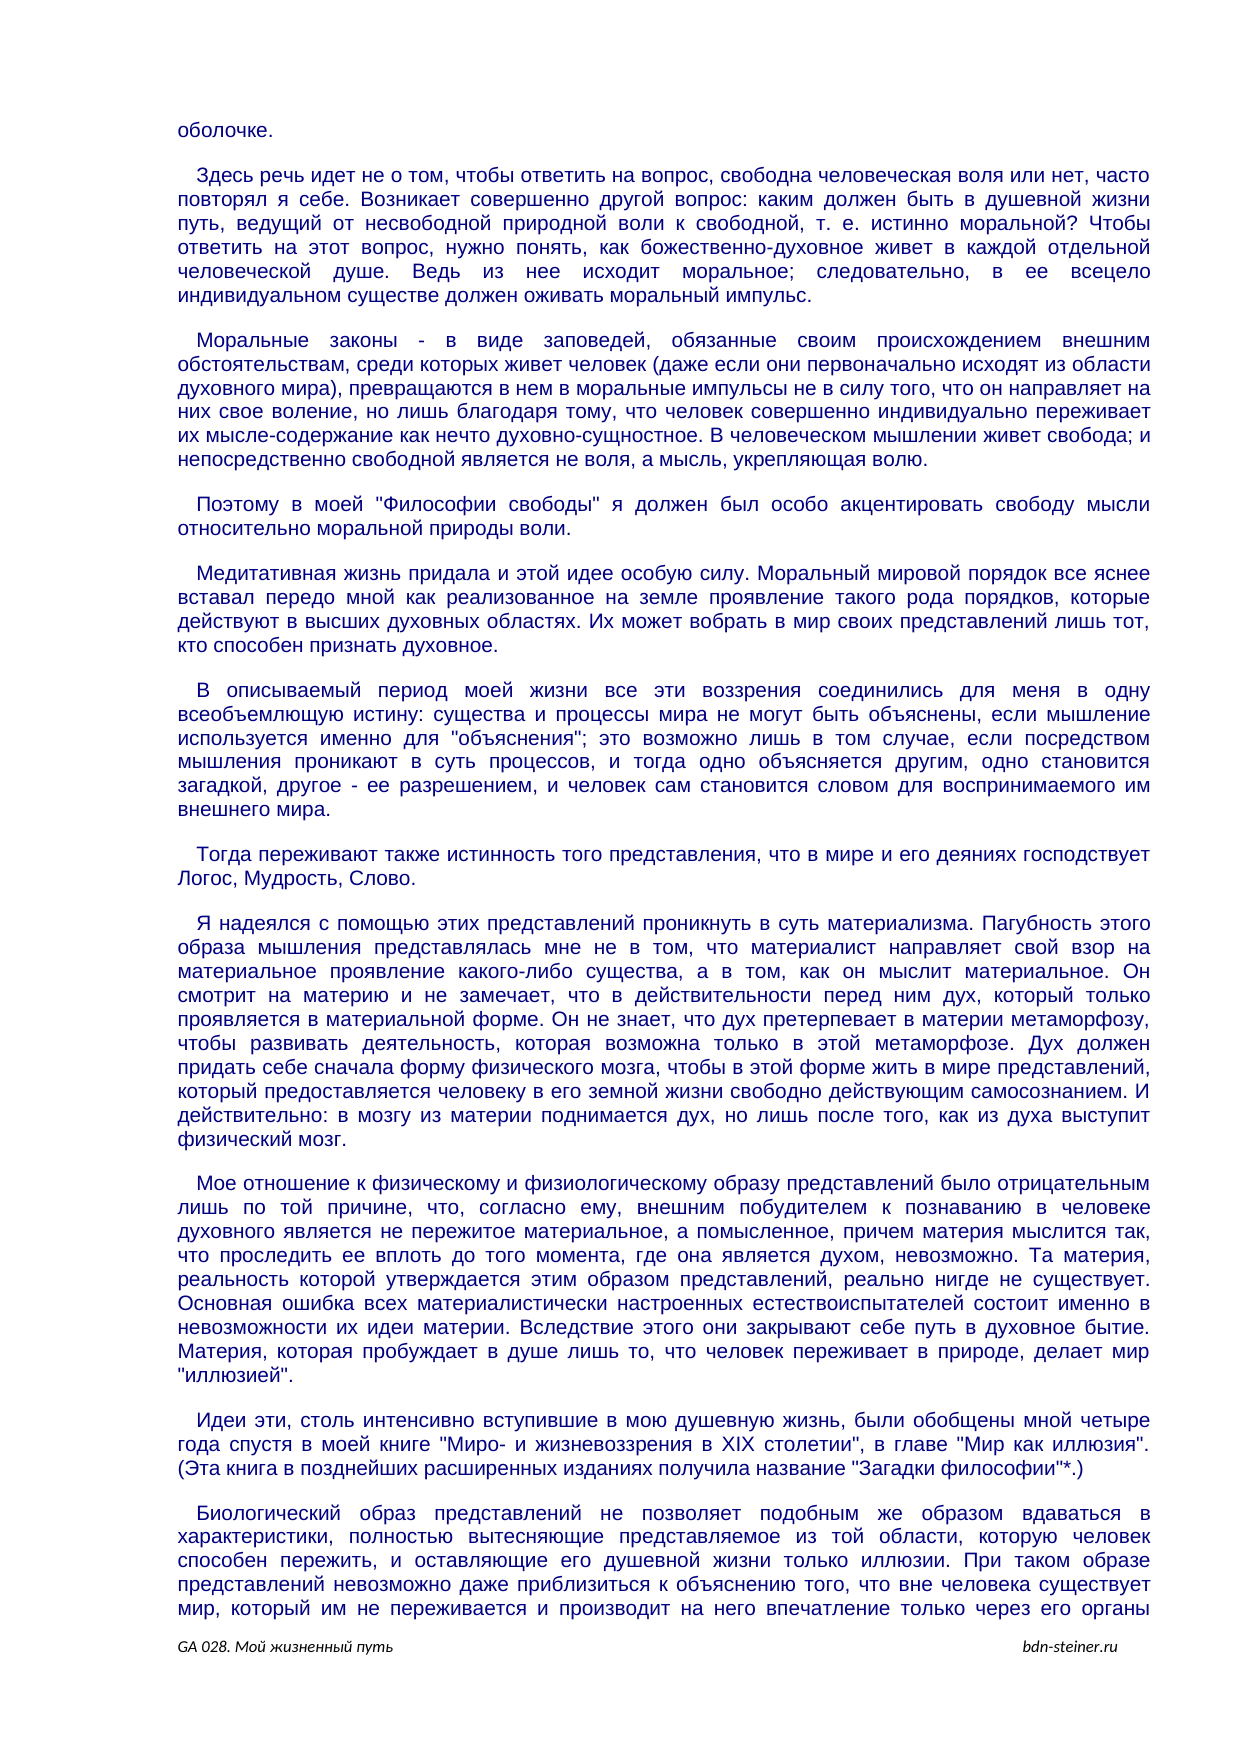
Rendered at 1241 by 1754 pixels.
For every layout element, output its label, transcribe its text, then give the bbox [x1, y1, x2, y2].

text оболочке. [177, 118, 1152, 142]
text Я надеялся с помощью этих представлений проникнуть в суть материализма. Пагубность этого образа мышления представлялась мне не в том, что материалист направляет свой взор на материальное проявление какого-либо существа, а в том, как он мыслит материальное. Он смотрит на материю и не замечает, что в действительности перед ним дух, который только проявляется в материальной форме. Он не знает, что дух претерпевает в материи метаморфозу, чтобы развивать деятельность, которая возможна только в этой метаморфозе. Дух должен придать себе сначала форму физического мозга, чтобы в этой форме жить в мире представлений, который предоставляется человеку в его земной жизни свободно действующим самосознанием. И действительно: в мозгу из материи поднимается дух, но лишь после того, как из духа выступит физический мозг. [177, 911, 1152, 1150]
text Медитативная жизнь придала и этой идее особую силу. Моральный мировой порядок все яснее вставал передо мной как реализованное на земле проявление такого рода порядков, которые действуют в высших духовных областях. Их может вобрать в мир своих представлений лишь тот, кто способен признать духовное. [177, 561, 1152, 657]
text Мое отношение к физическому и физиологическому образу представлений было отрицательным лишь по той причине, что, согласно ему, внешним побудителем к познаванию в человеке духовного является не пережитое материальное, а помысленное, причем материя мыслится так, что проследить ее вплоть до того момента, где она является духом, невозможно. Та материя, реальность которой утверждается этим образом представлений, реально нигде не существует. Основная ошибка всех материалистически настроенных естествоиспытателей состоит именно в невозможности их идеи материи. Вследствие этого они закрывают себе путь в духовное бытие. Материя, которая пробуждает в душе лишь то, что человек переживает в природе, делает мир "иллюзией". [177, 1171, 1152, 1387]
text Здесь речь идет не о том, чтобы ответить на вопрос, свободна человеческая воля или нет, часто повторял я себе. Возникает совершенно другой вопрос: каким должен быть в душевной жизни путь, ведущий от несвободной природной воли к свободной, т. е. истинно моральной? Чтобы ответить на этот вопрос, нужно понять, как божественно-духовное живет в каждой отдельной человеческой душе. Ведь из нее исходит моральное; следовательно, в ее всецело индивидуальном существе должен оживать моральный импульс. [177, 163, 1152, 307]
text Идеи эти, столь интенсивно вступившие в мою душевную жизнь, были обобщены мной четыре года спустя в моей книге "Миро- и жизневоззрения в XIX столетии", в главе "Мир как иллюзия". (Эта книга в позднейших расширенных изданиях получила название "Загадки философии"*.) [177, 1408, 1152, 1479]
text Тогда переживают также истинность того представления, что в мире и его деяниях господствует Логос, Мудрость, Слово. [177, 842, 1152, 890]
text В описываемый период моей жизни все эти воззрения соединились для меня в одну всеобъемлющую истину: существа и процессы мира не могут быть объяснены, если мышление используется именно для "объяснения"; это возможно лишь в том случае, если посредством мышления проникают в суть процессов, и тогда одно объясняется другим, одно становится загадкой, другое - ее разрешением, и человек сам становится словом для воспринимаемого им внешнего мира. [177, 677, 1152, 821]
text Моральные законы - в виде заповедей, обязанные своим происхождением внешним обстоятельствам, среди которых живет человек (даже если они первоначально исходят из области духовного мира), превращаются в нем в моральные импульсы не в силу того, что он направляет на них свое воление, но лишь благодаря тому, что человек совершенно индивидуально переживает их мысле-содержание как нечто духовно-сущностное. В человеческом мышлении живет свобода; и непосредственно свободной является не воля, а мысль, укрепляющая волю. [177, 327, 1152, 471]
text Поэтому в моей "Философии свободы" я должен был особо акцентировать свободу мысли относительно моральной природы воли. [177, 492, 1152, 540]
text Биологический образ представлений не позволяет подобным же образом вдаваться в характеристики, полностью вытесняющие представляемое из той области, которую человек способен пережить, и оставляющие его душевной жизни только иллюзии. При таком образе представлений невозможно даже приблизиться к объяснению того, что вне человека существует мир, который им не переживается и производит на него впечатление только через его органы [177, 1500, 1152, 1620]
